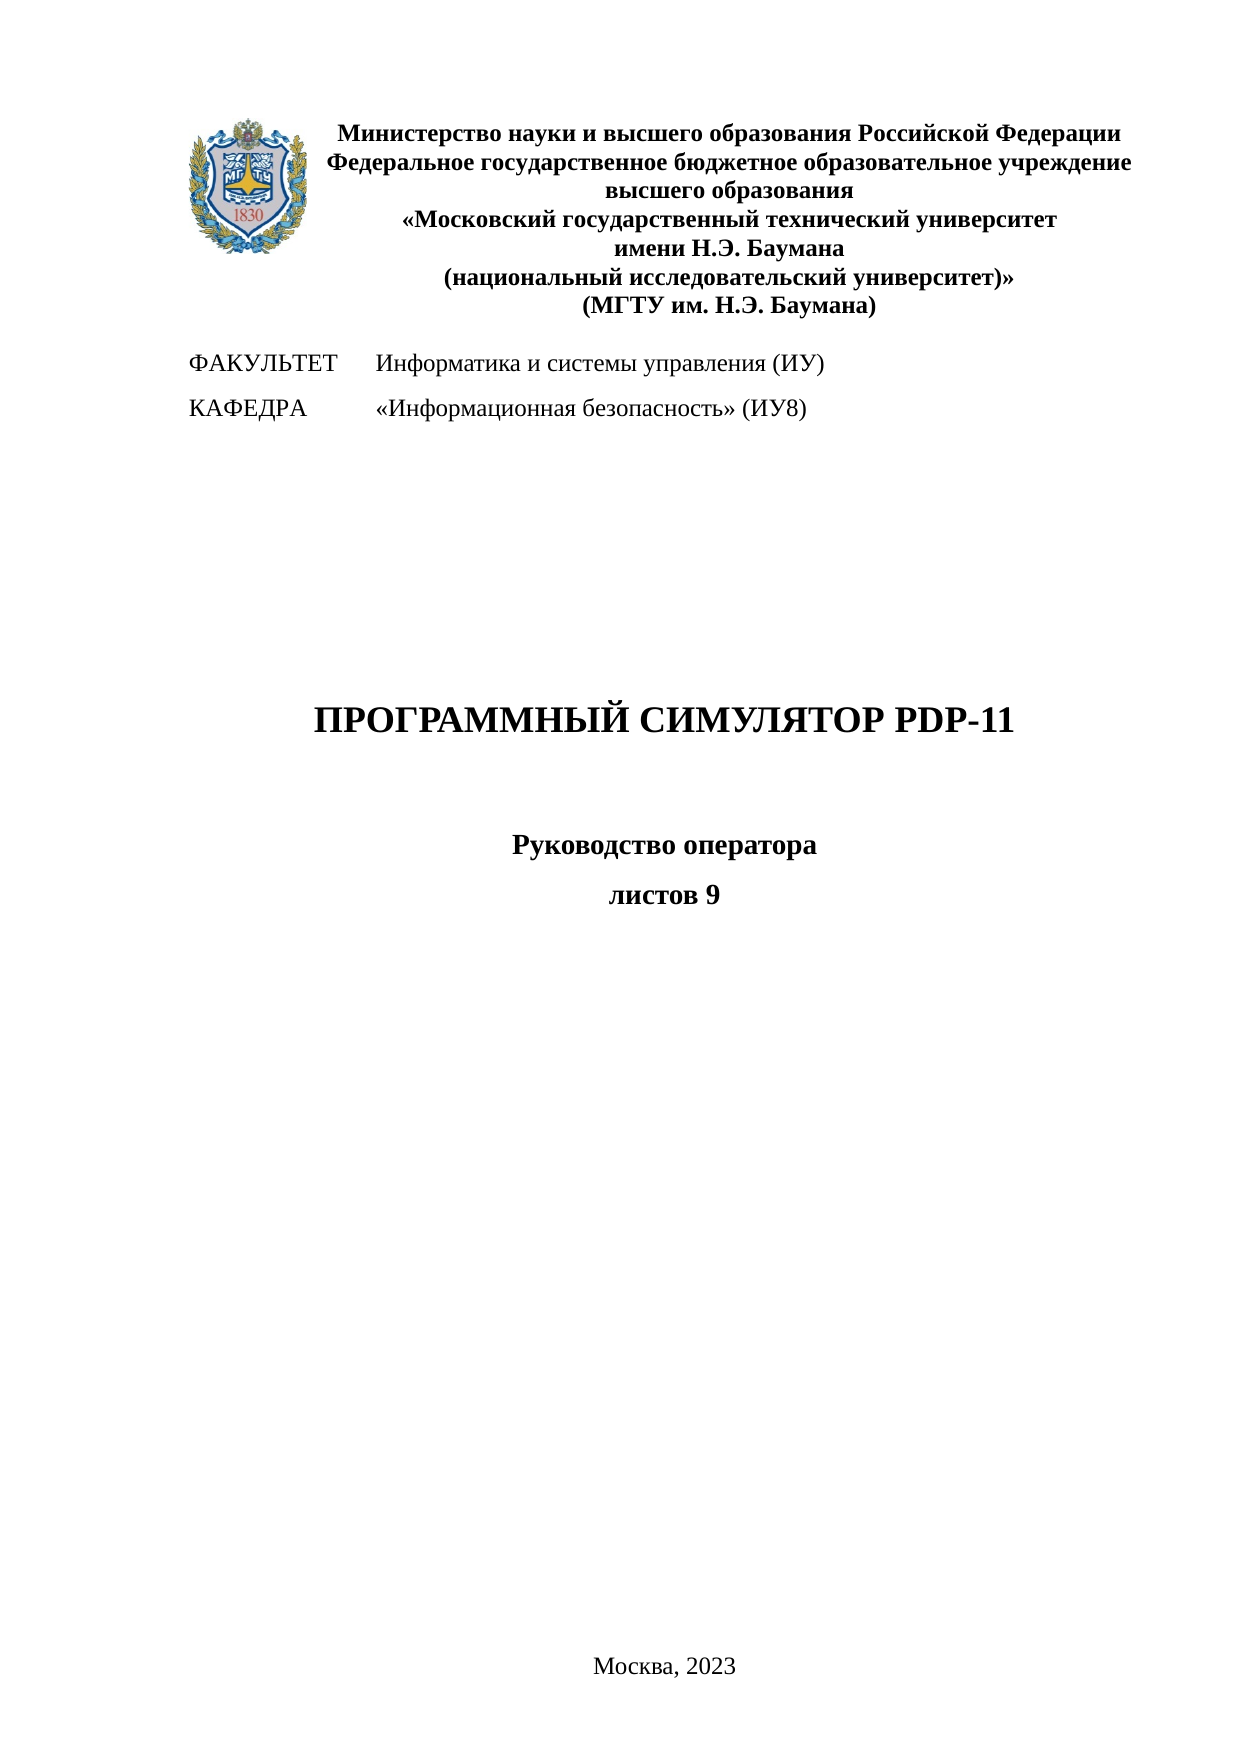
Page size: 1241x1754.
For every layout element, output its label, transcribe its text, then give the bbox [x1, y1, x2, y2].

table_header Министерство науки и высшего образования Российской Федерации Федеральное государственное бюджетное образовательное учреждение высшего образования «Московский государственный технический университет имени Н.Э. Баумана (национальный исследовательский университет)» (МГТУ им. Н.Э. Баумана) [307, 118, 1152, 319]
table_header [177, 118, 307, 319]
table_cell «Информационная безопасность» (ИУ8) [364, 394, 1152, 439]
text ПРОГРАММНЫЙ СИМУЛЯТОР PDP-11 [177, 698, 1152, 741]
text листов 9 [177, 877, 1152, 911]
picture [188, 118, 307, 254]
table_header Факультет [177, 348, 364, 393]
table_header Информатика и системы управления (ИУ) [364, 348, 1152, 393]
table_cell Кафедра [177, 394, 364, 439]
text Руководство оператора [177, 827, 1152, 861]
